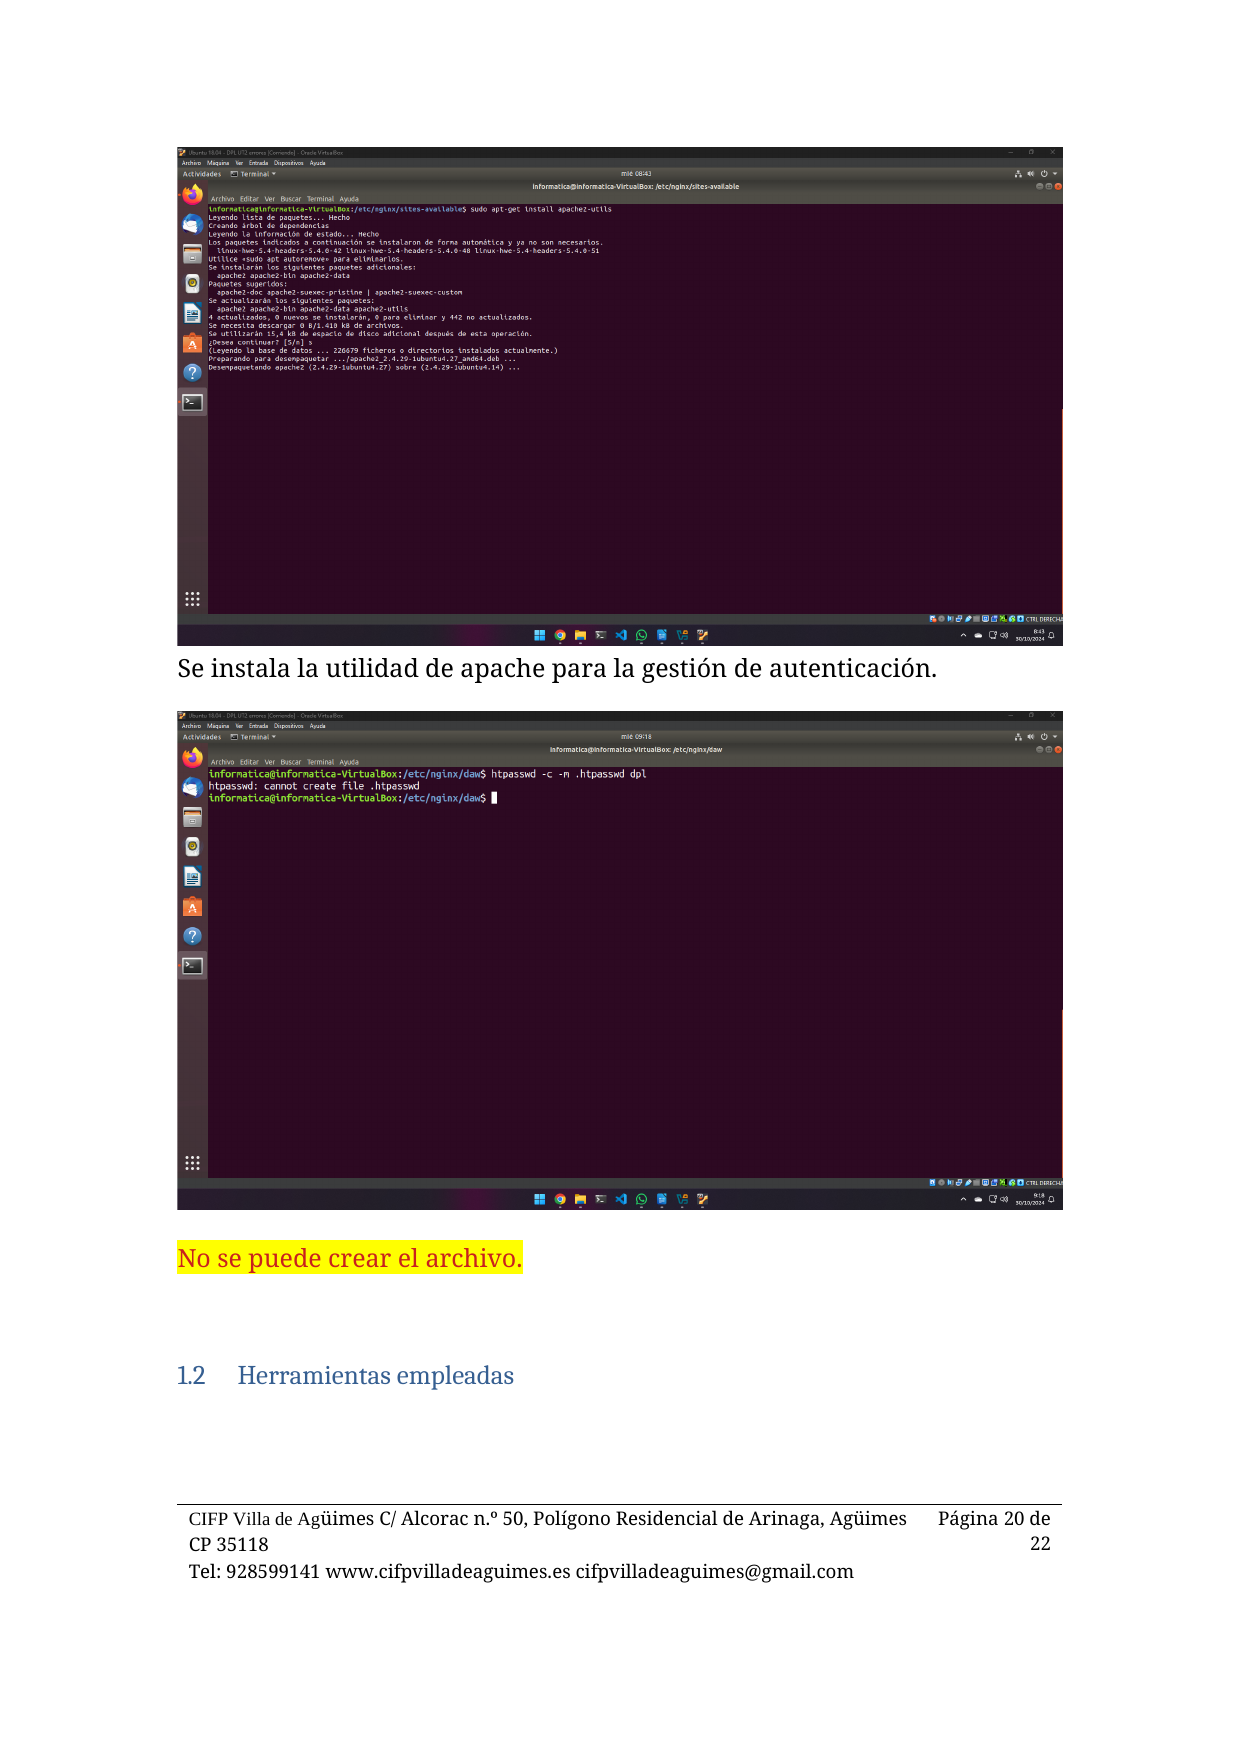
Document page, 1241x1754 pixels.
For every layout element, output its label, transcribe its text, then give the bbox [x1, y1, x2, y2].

subtitle Herramientas empleadas [177, 1360, 1063, 1391]
picture [177, 147, 1063, 646]
text Se instala la utilidad de apache para la gestión de autenticación. [177, 646, 1063, 685]
text No se puede crear el archivo. [177, 1210, 1063, 1274]
picture [177, 711, 1063, 1210]
